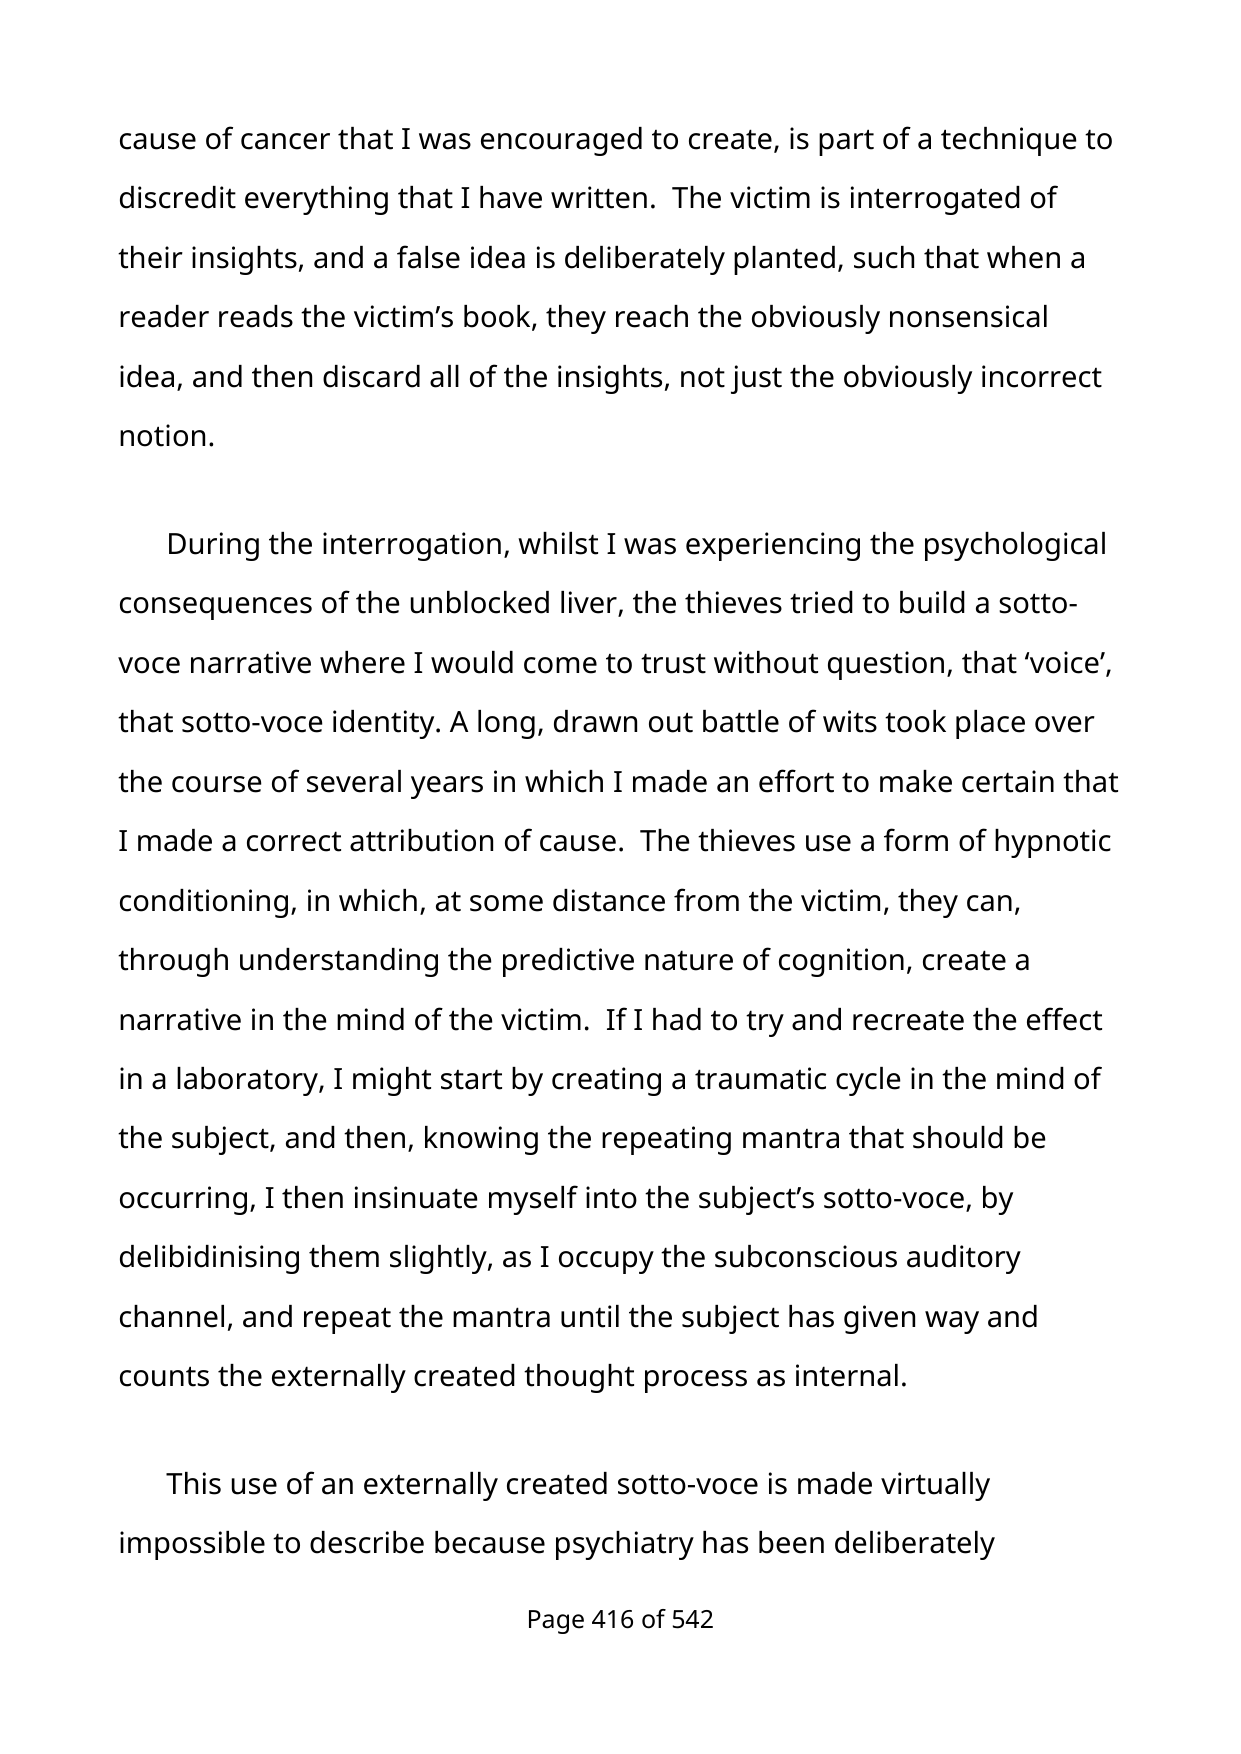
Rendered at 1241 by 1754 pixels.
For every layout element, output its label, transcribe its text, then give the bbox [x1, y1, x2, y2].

text This use of an externally created sotto-voce is made virtually impossible to describe because psychiatry has been deliberately [118, 1463, 1122, 1562]
text During the interrogation, whilst I was experiencing the psychological consequences of the unblocked liver, the thieves tried to build a sotto-voce narrative where I would come to trust without question, that ‘voice’, that sotto-voce identity. A long, drawn out battle of wits took place over the course of several years in which I made an effort to make certain that I made a correct attribution of cause. The thieves use a form of hypnotic conditioning, in which, at some distance from the victim, they can, through understanding the predictive nature of cognition, create a narrative in the mind of the victim. If I had to try and recreate the effect in a laboratory, I might start by creating a traumatic cycle in the mind of the subject, and then, knowing the repeating mantra that should be occurring, I then insinuate myself into the subject’s sotto-voce, by delibidinising them slightly, as I occupy the subconscious auditory channel, and repeat the mantra until the subject has given way and counts the externally created thought process as internal. [118, 523, 1122, 1395]
text cause of cancer that I was encouraged to create, is part of a technique to discredit everything that I have written. The victim is interrogated of their insights, and a false idea is deliberately planted, such that when a reader reads the victim’s book, they reach the obviously nonsensical idea, and then discard all of the insights, not just the obviously incorrect notion. [118, 118, 1122, 455]
